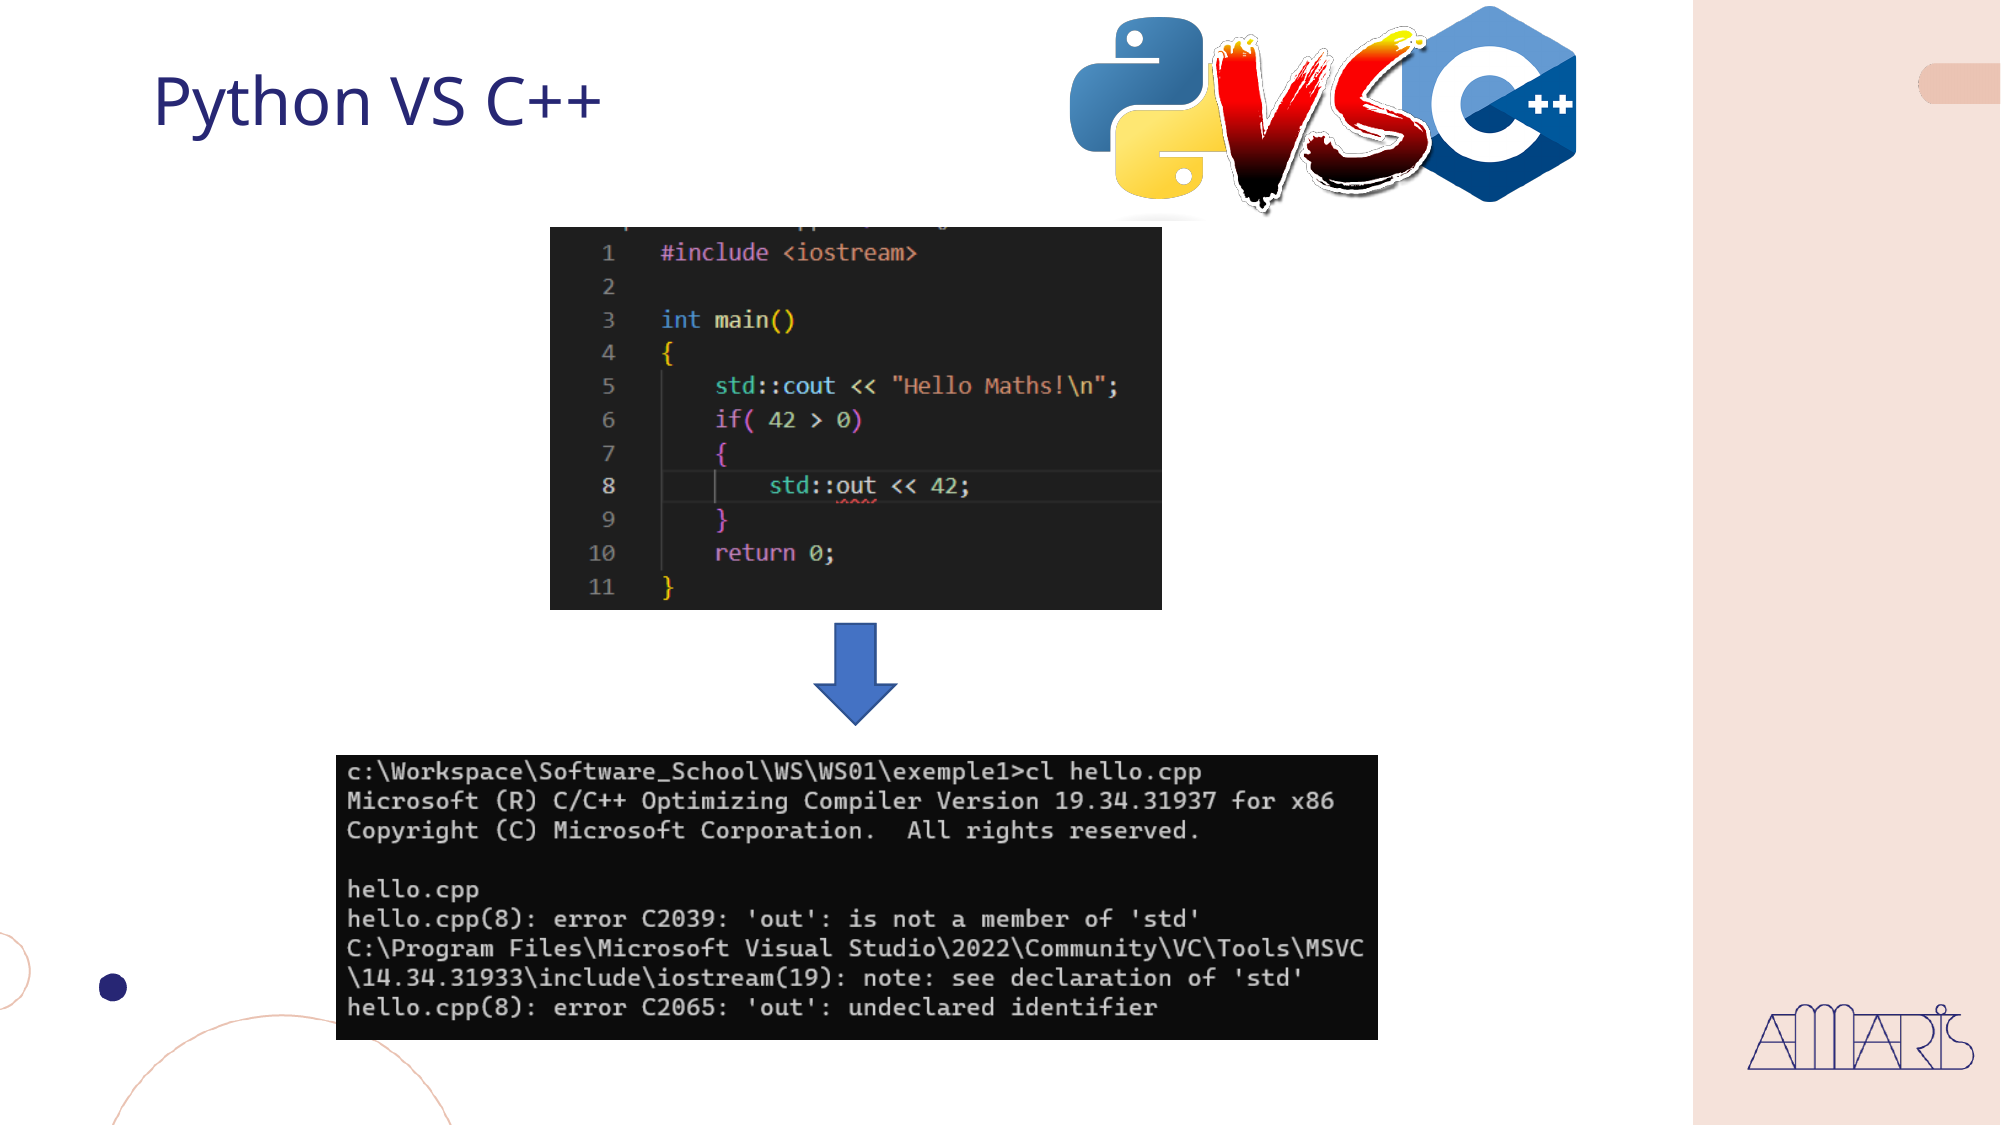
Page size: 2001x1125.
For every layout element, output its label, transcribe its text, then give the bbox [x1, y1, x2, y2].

picture [550, 227, 1162, 610]
picture [1069, 6, 1577, 221]
text_box [815, 623, 896, 725]
picture [336, 755, 1378, 1040]
title Python VS C++ [137, 59, 1069, 148]
